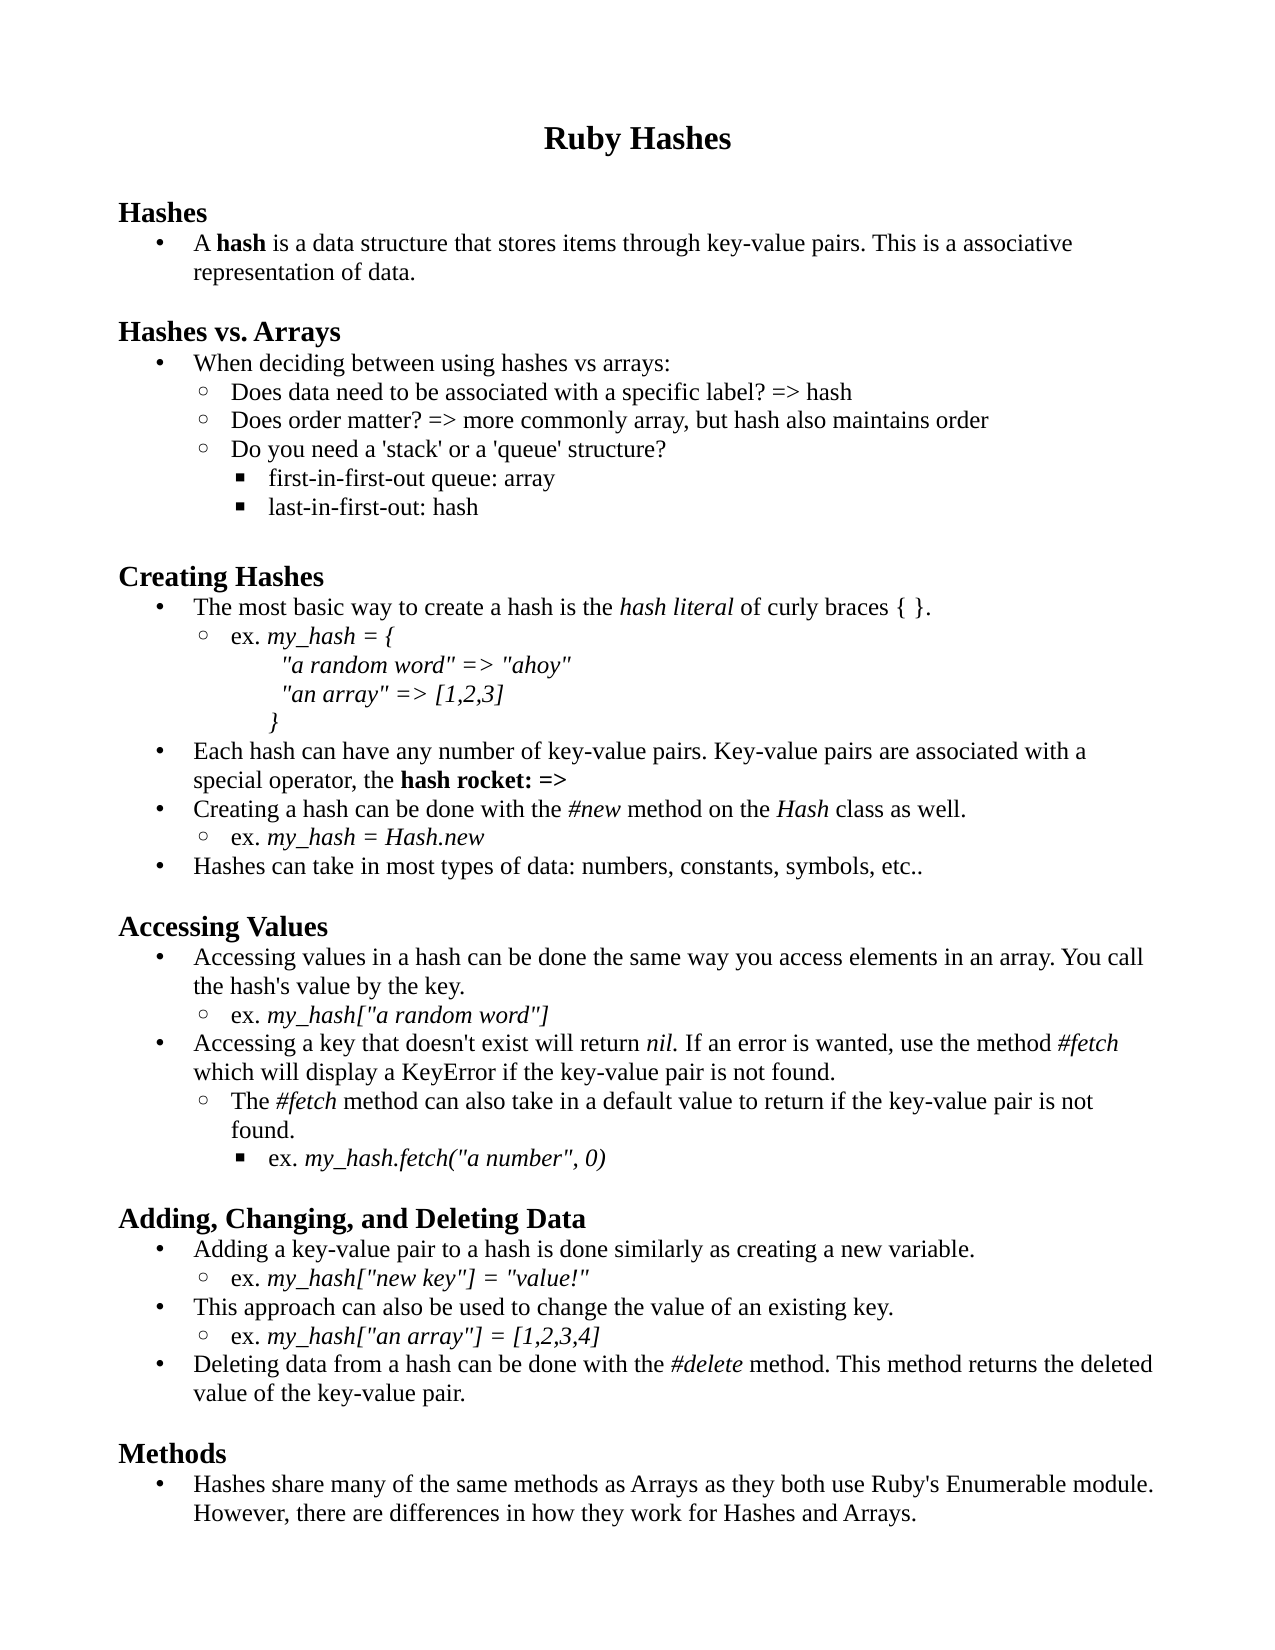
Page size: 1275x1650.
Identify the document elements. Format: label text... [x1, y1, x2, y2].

list Adding a key-value pair to a hash is done similarly as creating a new variable. [156, 1234, 1157, 1263]
text Hashes vs. Arrays [118, 314, 1157, 348]
list Does order matter? => more commonly array, but hash also maintains order [193, 406, 1157, 434]
list Each hash can have any number of key-value pairs. Key-value pairs are associated with a special operator, the hash rocket: => [156, 736, 1157, 794]
text Accessing Values [118, 909, 1157, 942]
list When deciding between using hashes vs arrays: [156, 348, 1157, 377]
list } [231, 707, 1157, 736]
list "an array" => [1,2,3] [231, 679, 1157, 707]
list A hash is a data structure that stores items through key-value pairs. This is a associative representation of data. [156, 228, 1157, 286]
list ex. my_hash["a random word"] [193, 1000, 1157, 1028]
list first-in-first-out queue: array [231, 463, 1157, 492]
list Do you need a 'stack' or a 'queue' structure? [193, 434, 1157, 463]
list Accessing a key that doesn't exist will return nil. If an error is wanted, use the method #fetch which will display a KeyError if the key-value pair is not found. [156, 1028, 1157, 1086]
list Hashes can take in most types of data: numbers, constants, symbols, etc.. [156, 851, 1157, 880]
list The most basic way to create a hash is the hash literal of curly braces { }. [156, 592, 1157, 621]
list last-in-first-out: hash [231, 492, 1157, 521]
list Deleting data from a hash can be done with the #delete method. This method returns the deleted value of the key-value pair. [156, 1349, 1157, 1407]
text Ruby Hashes [118, 118, 1157, 156]
list Hashes share many of the same methods as Arrays as they both use Ruby's Enumerable module. However, there are differences in how they work for Hashes and Arrays. [156, 1469, 1157, 1527]
text Creating Hashes [118, 559, 1157, 592]
list ex. my_hash["new key"] = "value!" [193, 1263, 1157, 1292]
text Adding, Changing, and Deleting Data [118, 1201, 1157, 1234]
text Methods [118, 1436, 1157, 1469]
list ex. my_hash["an array"] = [1,2,3,4] [193, 1321, 1157, 1349]
list The #fetch method can also take in a default value to return if the key-value pair is not found. [193, 1086, 1157, 1143]
list This approach can also be used to change the value of an existing key. [156, 1292, 1157, 1321]
list ex. my_hash.fetch("a number", 0) [231, 1143, 1157, 1172]
list ex. my_hash = Hash.new [193, 822, 1157, 851]
list "a random word" => "ahoy" [231, 650, 1157, 679]
list ex. my_hash = { [193, 621, 1157, 650]
list Creating a hash can be done with the #new method on the Hash class as well. [156, 794, 1157, 822]
list Accessing values in a hash can be done the same way you access elements in an array. You call the hash's value by the key. [156, 942, 1157, 1000]
list Does data need to be associated with a specific label? => hash [193, 377, 1157, 406]
text Hashes [118, 195, 1157, 228]
